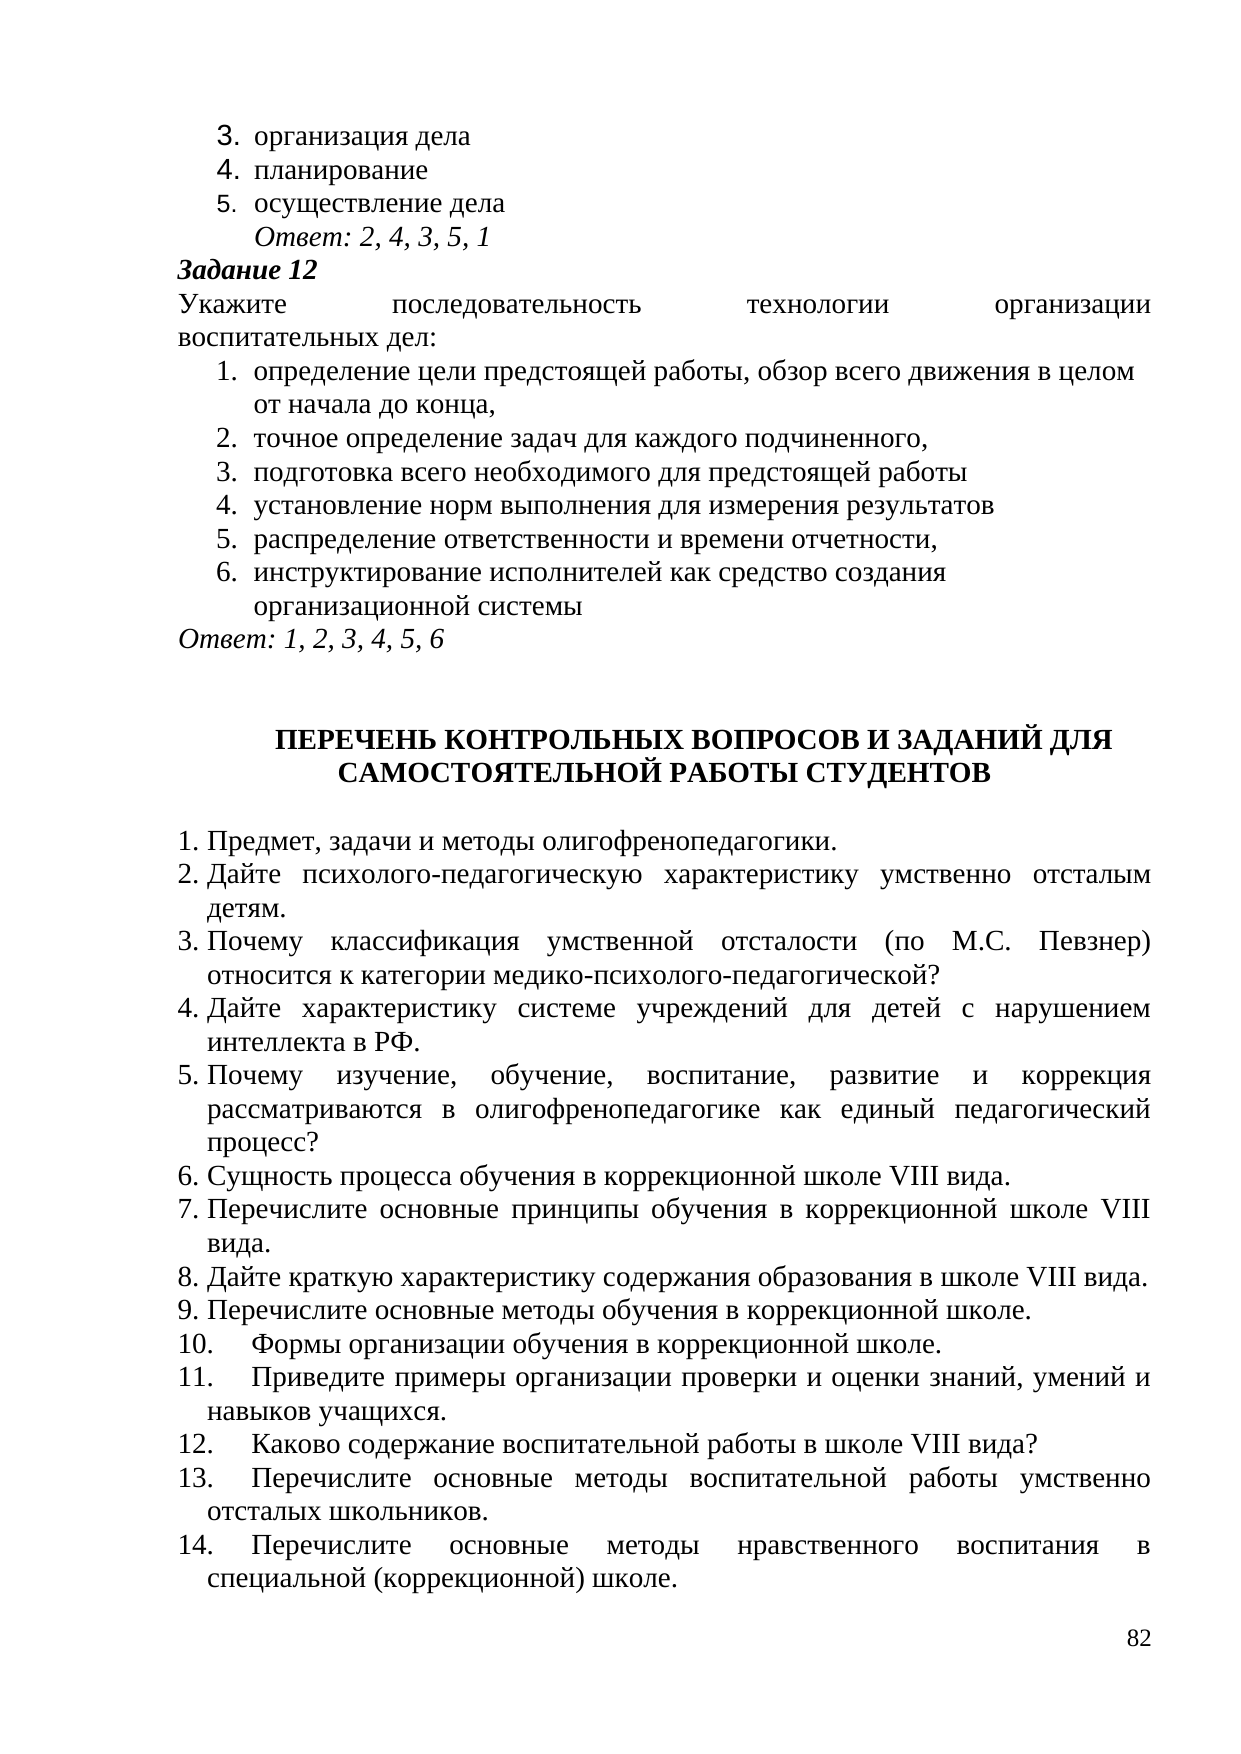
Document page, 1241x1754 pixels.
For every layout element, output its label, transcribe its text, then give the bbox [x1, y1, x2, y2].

list Формы организации обучения в коррекционной школе. [177, 1326, 1152, 1359]
list Сущность процесса обучения в коррекционной школе VIII вида. [177, 1158, 1152, 1192]
list Почему изучение, обучение, воспитание, развитие и коррекция рассматриваются в олигофренопедагогике как единый педагогический процесс? [177, 1057, 1152, 1158]
list Приведите примеры организации проверки и оценки знаний, умений и навыков учащихся. [177, 1359, 1152, 1426]
list осуществление дела Ответ: 2, 4, 3, 5, 1 [216, 185, 1152, 252]
list Дайте краткую характеристику содержания образования в школе VIII вида. [177, 1259, 1152, 1292]
text Задание 12 [177, 252, 1148, 286]
list Дайте характеристику системе учреждений для детей с нарушением интеллекта в РФ. [177, 990, 1152, 1057]
list Предмет, задачи и методы олигофренопедагогики. [177, 823, 1152, 856]
list Перечислите основные принципы обучения в коррекционной школе VIII вида. [177, 1192, 1152, 1259]
list подготовка всего необходимого для предстоящей работы [216, 454, 1152, 487]
list Почему классификация умственной отсталости (по М.С. Певзнер) относится к категории медико-психолого-педагогической? [177, 923, 1152, 990]
list Дайте психолого-педагогическую характеристику умственно отсталым детям. [177, 856, 1152, 923]
list планирование [216, 152, 1152, 185]
list Перечислите основные методы нравственного воспитания в специальной (коррекционной) школе. [177, 1527, 1152, 1594]
text Укажите последовательность технологии организации воспитательных дел: [178, 286, 1152, 353]
list Каково содержание воспитательной работы в школе VIII вида? [177, 1426, 1152, 1460]
text Ответ: 1, 2, 3, 4, 5, 6 [178, 621, 1152, 655]
list установление норм выполнения для измерения результатов [216, 487, 1152, 521]
list Перечислите основные методы обучения в коррекционной школе. [177, 1292, 1152, 1326]
text ПЕРЕЧЕНЬ КОНТРОЛЬНЫХ ВОПРОСОВ И ЗАДАНИЙ ДЛЯ САМОСТОЯТЕЛЬНОЙ РАБОТЫ СТУДЕНТОВ [177, 722, 1152, 789]
list определение цели предстоящей работы, обзор всего движения в целом от начала до конца, [216, 353, 1152, 420]
list Перечислите основные методы воспитательной работы умственно отсталых школьников. [177, 1460, 1152, 1527]
list распределение ответственности и времени отчетности, [216, 521, 1152, 554]
list инструктирование исполнителей как средство создания организационной системы [216, 554, 1152, 621]
list точное определение задач для каждого подчиненного, [216, 420, 1152, 454]
list организация дела [216, 118, 1152, 152]
